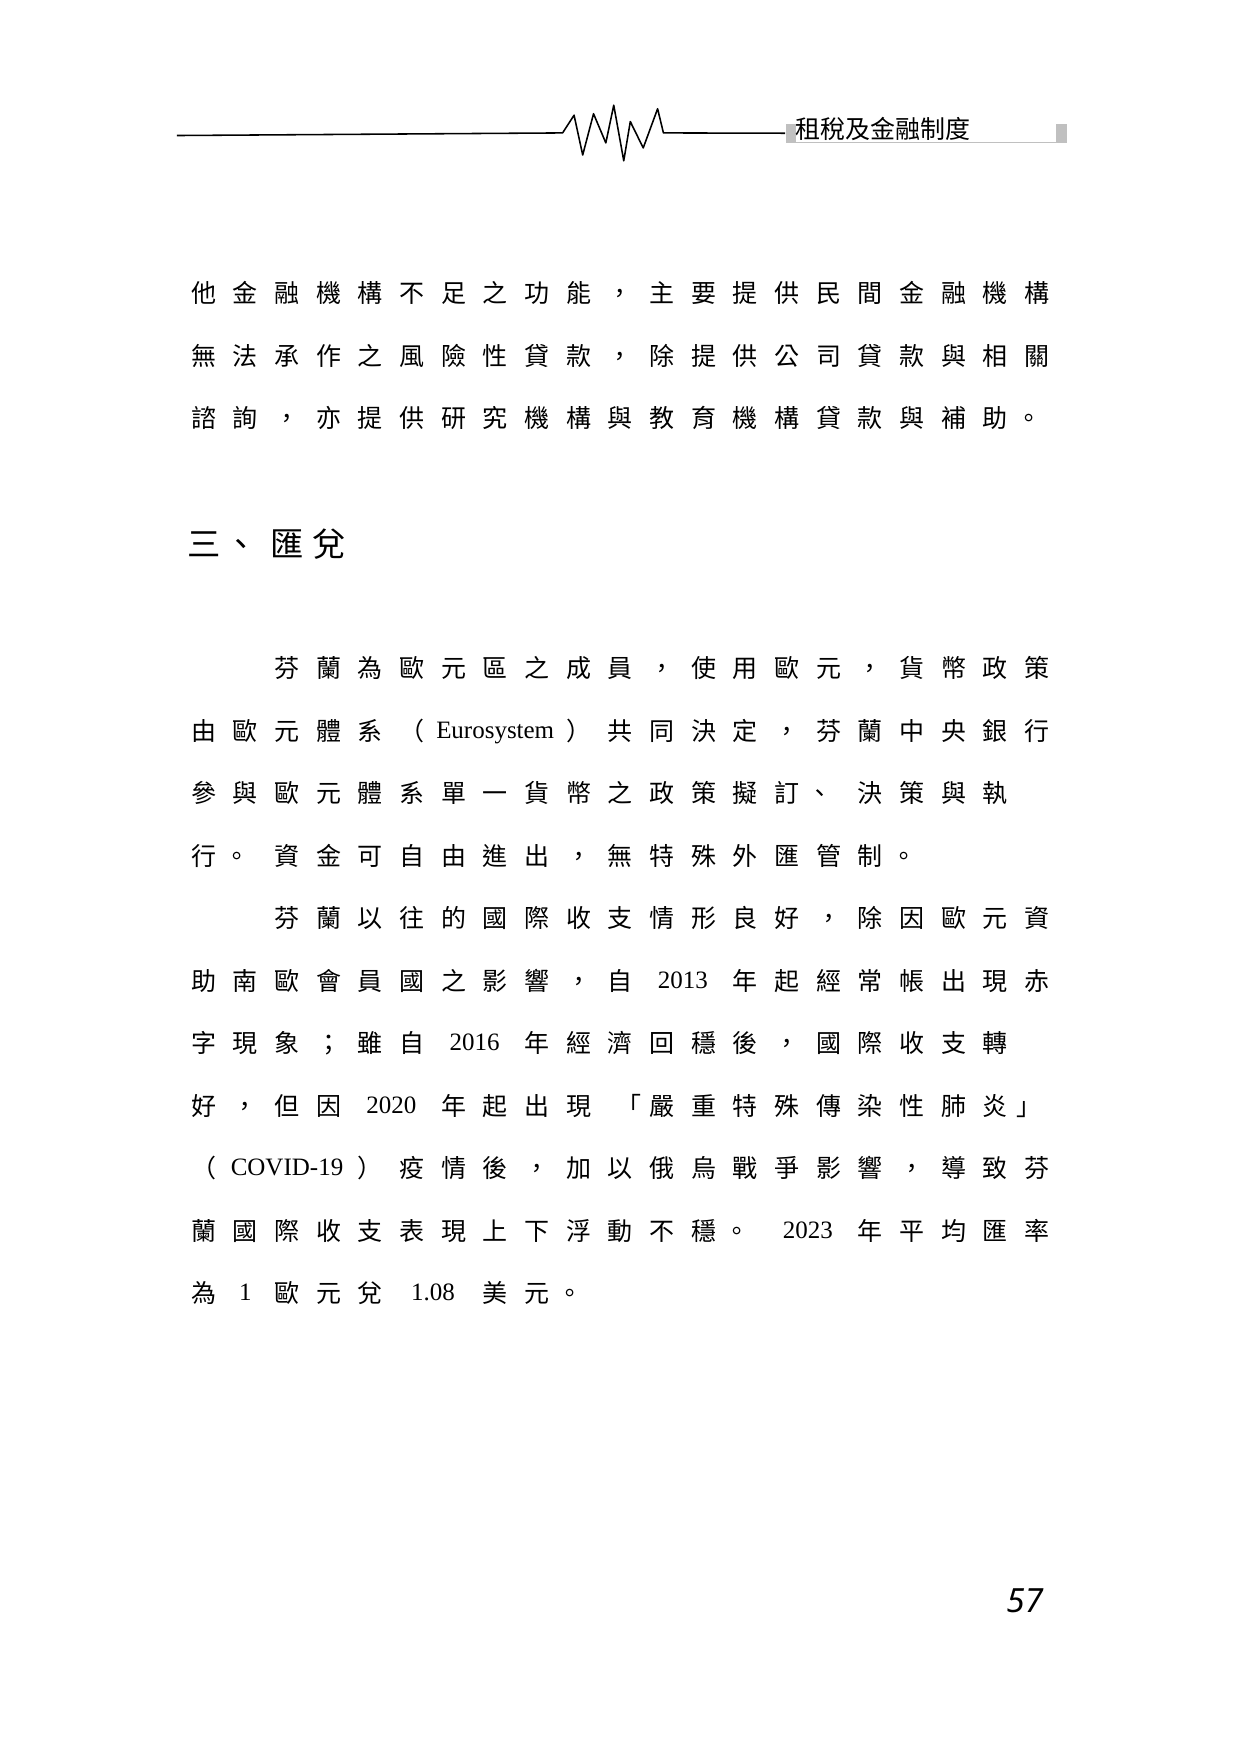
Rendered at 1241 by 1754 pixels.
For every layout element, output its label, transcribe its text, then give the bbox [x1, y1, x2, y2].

text 芬蘭以往的國際收支情形良好，除因歐元資助南歐會員國之影響，自2013年起經常帳出現赤字現象；雖自2016年經濟回穩後，國際收支轉好，但因2020年起出現「嚴重特殊傳染性肺炎」（COVID-19）疫情後，加以俄烏戰爭影響，導致芬蘭國際收支表現上下浮動不穩。2023年平均匯率為1歐元兌1.08美元。 [183, 875, 1058, 1313]
text 他金融機構不足之功能，主要提供民間金融機構無法承作之風險性貸款，除提供公司貸款與相關諮詢，亦提供研究機構與教育機構貸款與補助。 [183, 250, 1058, 438]
text 三、匯兌 [183, 500, 1058, 563]
text 芬蘭為歐元區之成員，使用歐元，貨幣政策由歐元體系（Eurosystem）共同決定，芬蘭中央銀行參與歐元體系單一貨幣之政策擬訂、決策與執行。資金可自由進出，無特殊外匯管制。 [183, 625, 1058, 875]
